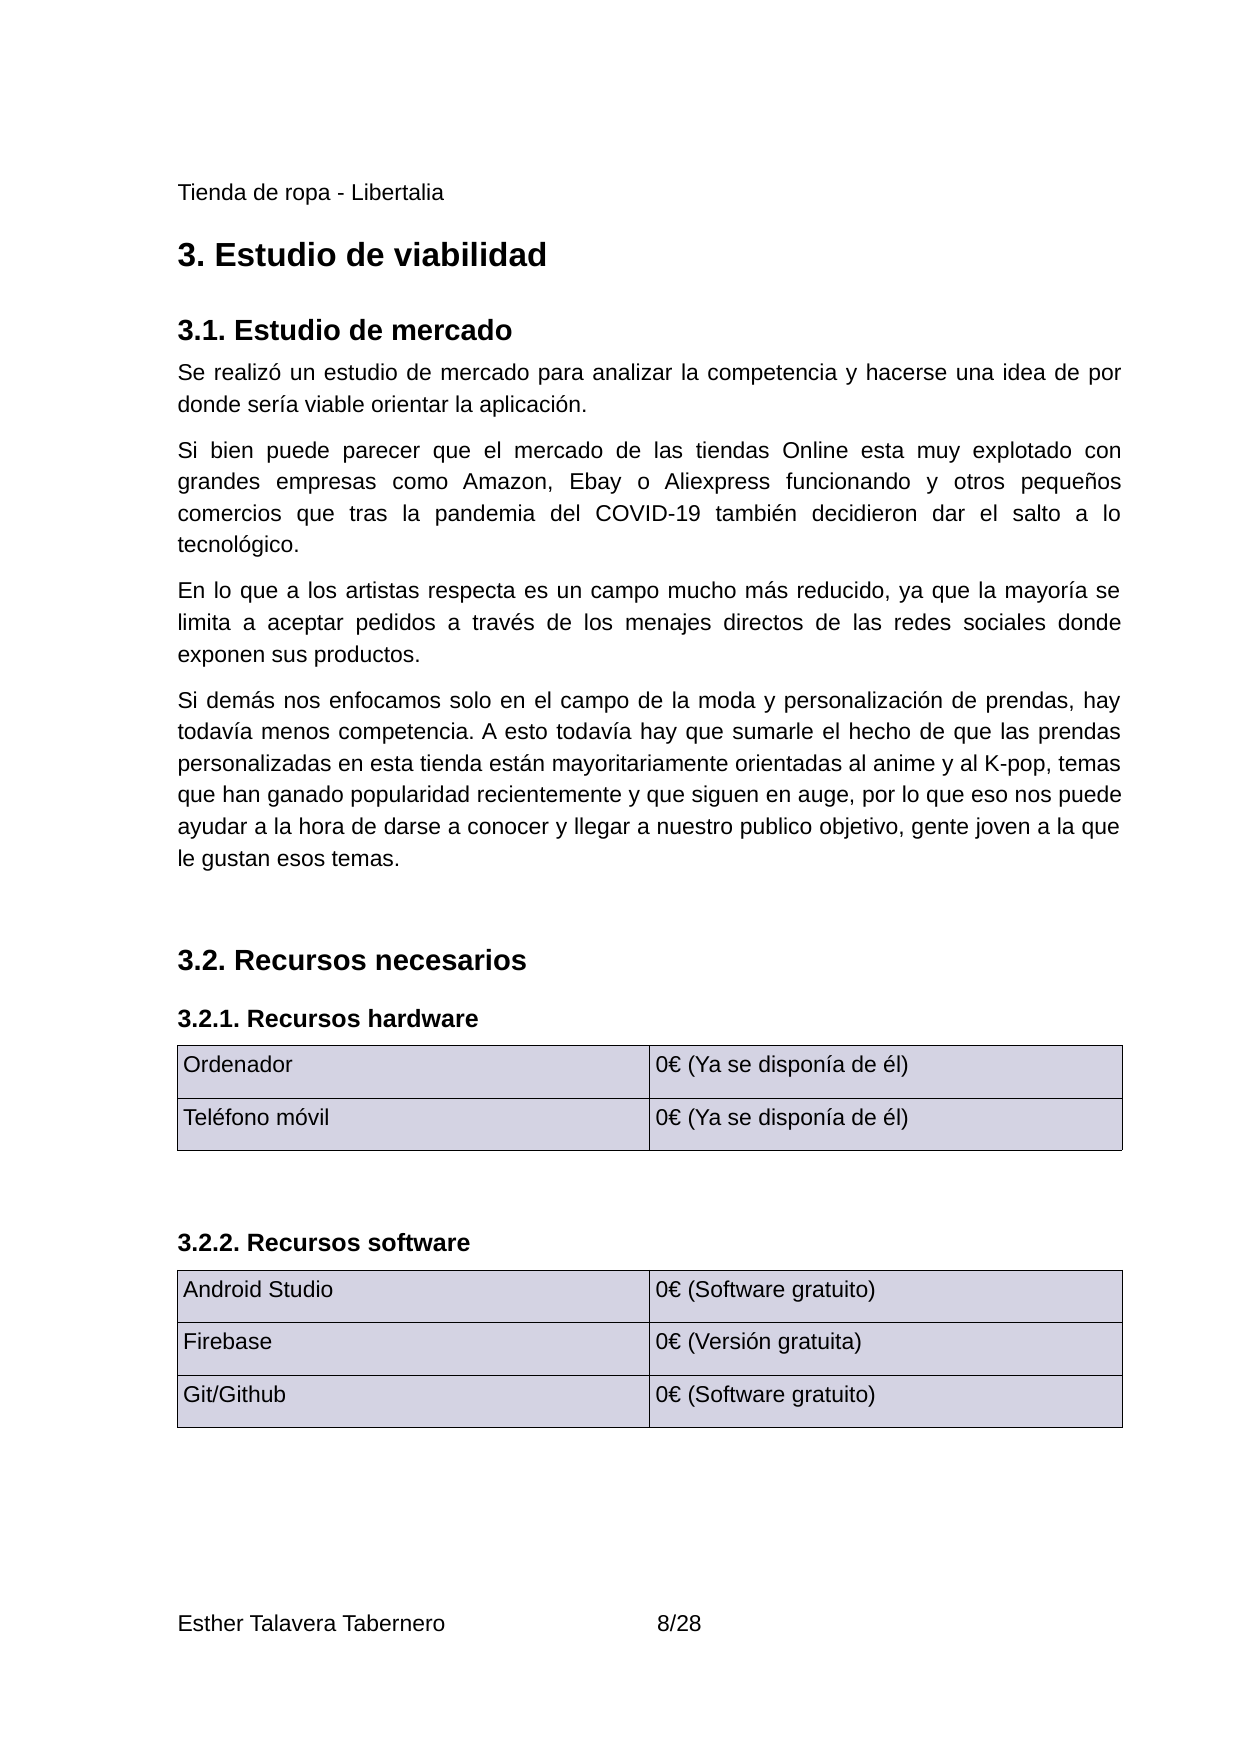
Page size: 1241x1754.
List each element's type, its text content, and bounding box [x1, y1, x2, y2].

text En lo que a los artistas respecta es un campo mucho más reducido, ya que la mayoría se limita a aceptar pedidos a través de los menajes directos de las redes sociales donde exponen sus productos. [177, 577, 1122, 667]
table_header Android Studio [178, 1271, 649, 1322]
subtitle 3.2.1. Recursos hardware [177, 1004, 1122, 1033]
table_cell Teléfono móvil [178, 1099, 649, 1150]
text Se realizó un estudio de mercado para analizar la competencia y hacerse una idea de por donde sería viable orientar la aplicación. [177, 359, 1122, 417]
subtitle 3.2.2. Recursos software [177, 1228, 1122, 1257]
subtitle 3. Estudio de viabilidad [177, 235, 1122, 274]
table_cell Git/Github [178, 1376, 649, 1427]
table_cell 0€ (Versión gratuita) [650, 1323, 1122, 1375]
subtitle 3.2. Recursos necesarios [177, 943, 1122, 977]
text Si bien puede parecer que el mercado de las tiendas Online esta muy explotado con grandes empresas como Amazon, Ebay o Aliexpress funcionando y otros pequeños comercios que tras la pandemia del COVID-19 también decidieron dar el salto a lo tecnológico. [177, 437, 1122, 558]
subtitle 3.1. Estudio de mercado [177, 313, 1122, 346]
text Si demás nos enfocamos solo en el campo de la moda y personalización de prendas, hay todavía menos competencia. A esto todavía hay que sumarle el hecho de que las prendas personalizadas en esta tienda están mayoritariamente orientadas al anime y al K-pop, temas que han ganado popularidad recientemente y que siguen en auge, por lo que eso nos puede ayudar a la hora de darse a conocer y llegar a nuestro publico objetivo, gente joven a la que le gustan esos temas. [177, 687, 1122, 871]
table_cell Firebase [178, 1323, 649, 1375]
table_header Ordenador [178, 1046, 649, 1098]
table_header 0€ (Software gratuito) [650, 1271, 1122, 1322]
table_header 0€ (Ya se disponía de él) [650, 1046, 1122, 1098]
table_cell 0€ (Ya se disponía de él) [650, 1099, 1122, 1150]
table_cell 0€ (Software gratuito) [650, 1376, 1122, 1427]
